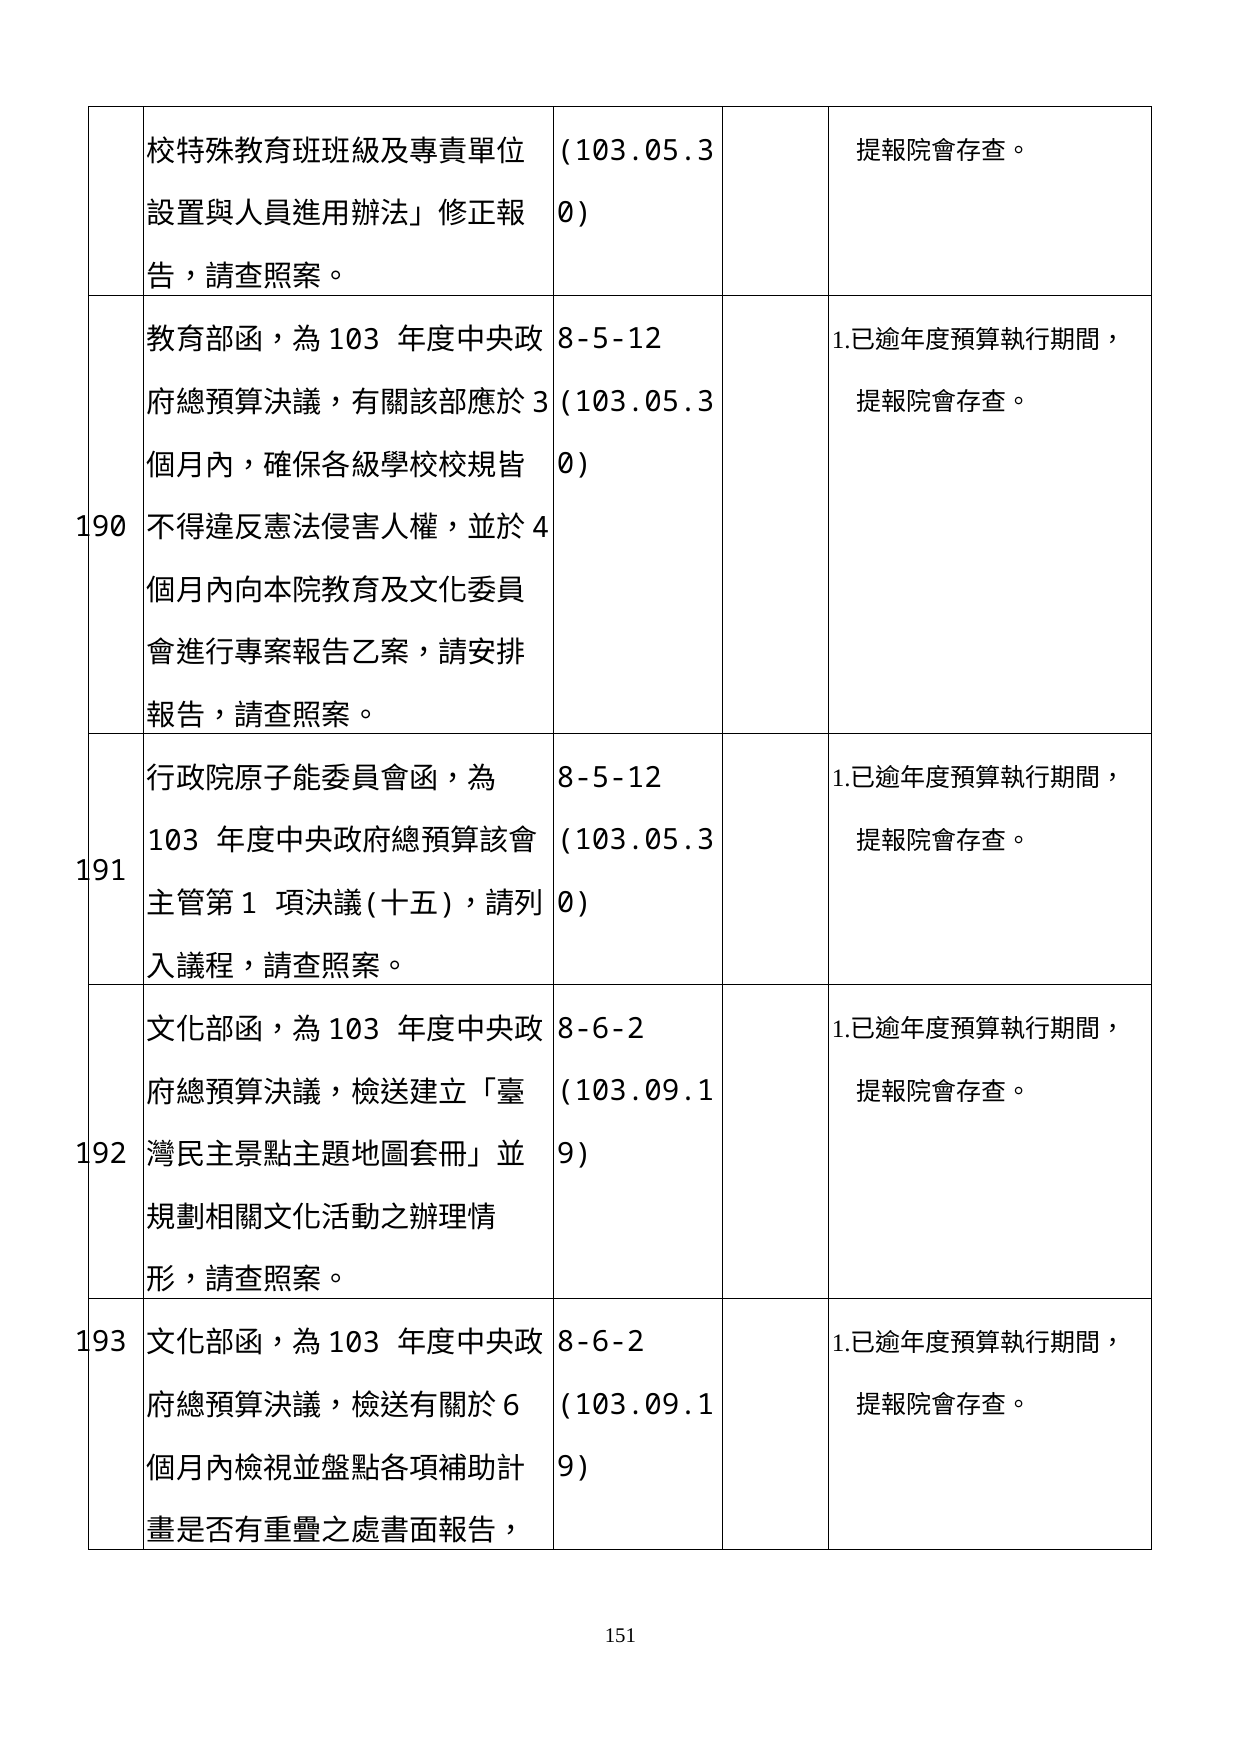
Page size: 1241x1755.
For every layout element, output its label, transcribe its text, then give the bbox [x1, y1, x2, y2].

table_cell [723, 985, 828, 1298]
table_cell 8-6-2 (103.09.19) [554, 985, 722, 1298]
table_cell [723, 734, 828, 984]
table_cell [723, 296, 828, 733]
table_cell 行政院原子能委員會函，為103 年度中央政府總預算該會主管第1 項決議(十五)，請列入議程，請查照案。 [144, 734, 553, 984]
table_cell 1.已逾年度預算執行期間，提報院會存查。 [829, 985, 1151, 1298]
table_cell 文化部函，為103 年度中央政府總預算決議，檢送有關於6 個月內檢視並盤點各項補助計畫是否有重疊之處書面報告， [144, 1299, 553, 1549]
table_cell [89, 1299, 143, 1549]
table_cell [723, 107, 828, 294]
table_cell 文化部函，為103 年度中央政府總預算決議，檢送建立「臺灣民主景點主題地圖套冊」並規劃相關文化活動之辦理情形，請查照案。 [144, 985, 553, 1298]
table_cell 8-6-2 (103.09.19) [554, 1299, 722, 1549]
table_cell 提報院會存查。 [829, 107, 1151, 294]
table_cell [89, 985, 143, 1298]
table_cell 1.已逾年度預算執行期間，提報院會存查。 [829, 296, 1151, 733]
table_cell 8-5-12 (103.05.30) [554, 734, 722, 984]
table_cell 校特殊教育班班級及專責單位設置與人員進用辦法」修正報告，請查照案。 [144, 107, 553, 294]
table_cell [89, 296, 143, 733]
table_cell [723, 1299, 828, 1549]
table_cell [89, 734, 143, 984]
table_cell 8-5-12 (103.05.30) [554, 296, 722, 733]
table_cell 教育部函，為103 年度中央政府總預算決議，有關該部應於3 個月內，確保各級學校校規皆不得違反憲法侵害人權，並於4 個月內向本院教育及文化委員會進行專案報告乙案，請安排報告，請查照案。 [144, 296, 553, 733]
table_cell 1.已逾年度預算執行期間，提報院會存查。 [829, 1299, 1151, 1549]
table_cell [89, 107, 143, 294]
table_cell 1.已逾年度預算執行期間，提報院會存查。 [829, 734, 1151, 984]
table_cell (103.05.30) [554, 107, 722, 294]
